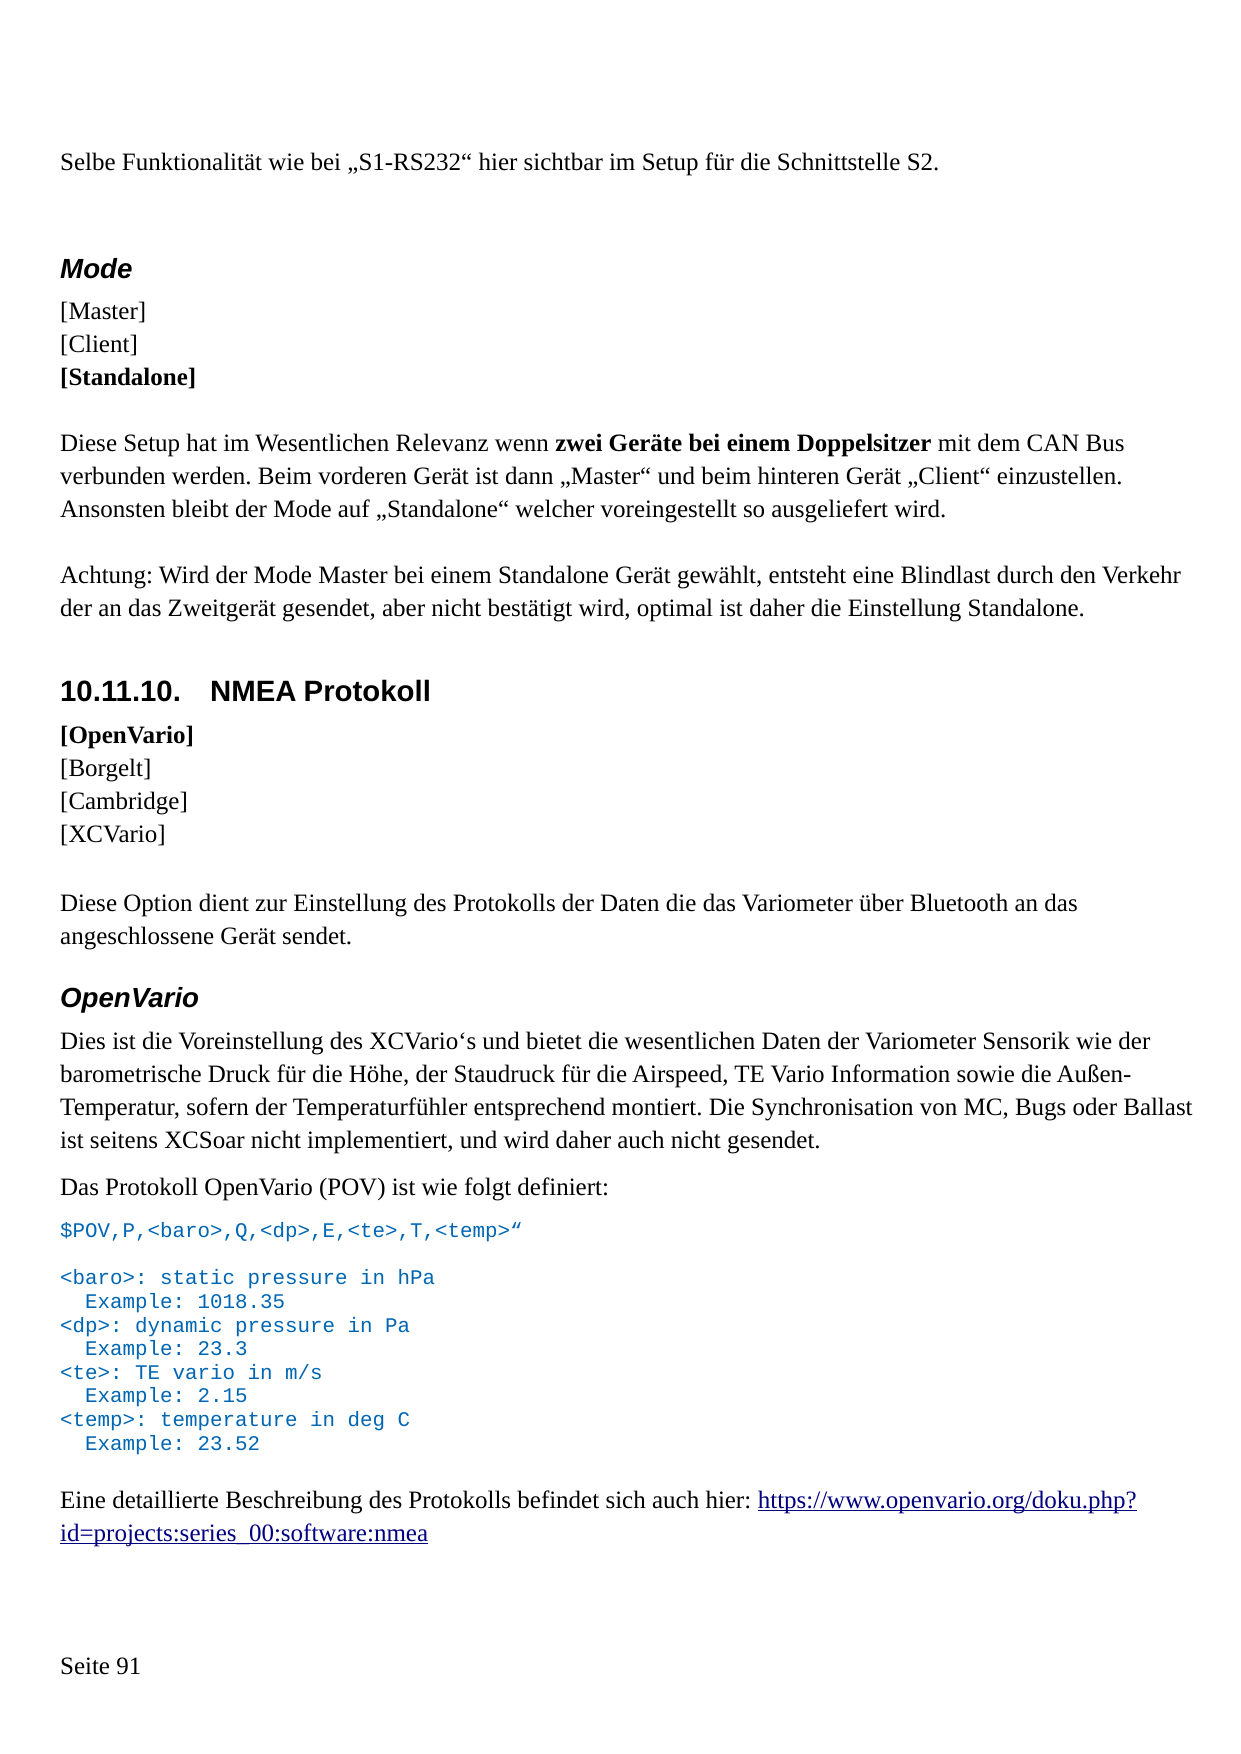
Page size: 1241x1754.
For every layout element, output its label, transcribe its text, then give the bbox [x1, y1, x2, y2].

text [OpenVario] [60, 720, 1207, 749]
text [Cambridge] [60, 786, 1207, 815]
text Diese Option dient zur Einstellung des Protokolls der Daten die das Variometer über Bluetooth an das angeschlossene Gerät sendet. [60, 888, 1207, 950]
text [Master] [60, 296, 1207, 325]
text Example: 23.52 [60, 1433, 1207, 1456]
text Eine detaillierte Beschreibung des Protokolls befindet sich auch hier: https://www.openvario.org/doku.php?id=projects:series_00:software:nmea [60, 1485, 1207, 1547]
text Das Protokoll OpenVario (POV) ist wie folgt definiert: [60, 1172, 1207, 1201]
text [Client] [60, 329, 1207, 358]
text Achtung: Wird der Mode Master bei einem Standalone Gerät gewählt, entsteht eine Blindlast durch den Verkehr der an das Zweitgerät gesendet, aber nicht bestätigt wird, optimal ist daher die Einstellung Standalone. [60, 561, 1207, 622]
text [XCVario] [60, 819, 1207, 848]
text [Standalone] [60, 362, 1207, 391]
text Dies ist die Voreinstellung des XCVario‘s und bietet die wesentlichen Daten der Variometer Sensorik wie der barometrische Druck für die Höhe, der Staudruck für die Airspeed, TE Vario Information sowie die Außen-Temperatur, sofern der Temperaturfühler entsprechend montiert. Die Synchronisation von MC, Bugs oder Ballast ist seitens XCSoar nicht implementiert, und wird daher auch nicht gesendet. [60, 1026, 1207, 1153]
text [Borgelt] [60, 753, 1207, 782]
subtitle OpenVario [60, 981, 1207, 1013]
text <baro>: static pressure in hPa [60, 1267, 1207, 1291]
text $POV,P,<baro>,Q,<dp>,E,<te>,T,<temp>“ [60, 1220, 1207, 1244]
text <te>: TE vario in m/s [60, 1362, 1207, 1386]
subtitle NMEA Protokoll [60, 674, 1207, 708]
text Diese Setup hat im Wesentlichen Relevanz wenn zwei Geräte bei einem Doppelsitzer mit dem CAN Bus verbunden werden. Beim vorderen Gerät ist dann „Master“ und beim hinteren Gerät „Client“ einzustellen. Ansonsten bleibt der Mode auf „Standalone“ welcher voreingestellt so ausgeliefert wird. [60, 428, 1207, 523]
text Example: 23.3 [60, 1338, 1207, 1362]
text Example: 1018.35 [60, 1291, 1207, 1314]
text Selbe Funktionalität wie bei „S1-RS232“ hier sichtbar im Setup für die Schnittstelle S2. [60, 147, 1207, 176]
subtitle Mode [60, 252, 1207, 284]
text Example: 2.15 [60, 1386, 1207, 1409]
text <temp>: temperature in deg C [60, 1409, 1207, 1433]
text <dp>: dynamic pressure in Pa [60, 1314, 1207, 1338]
